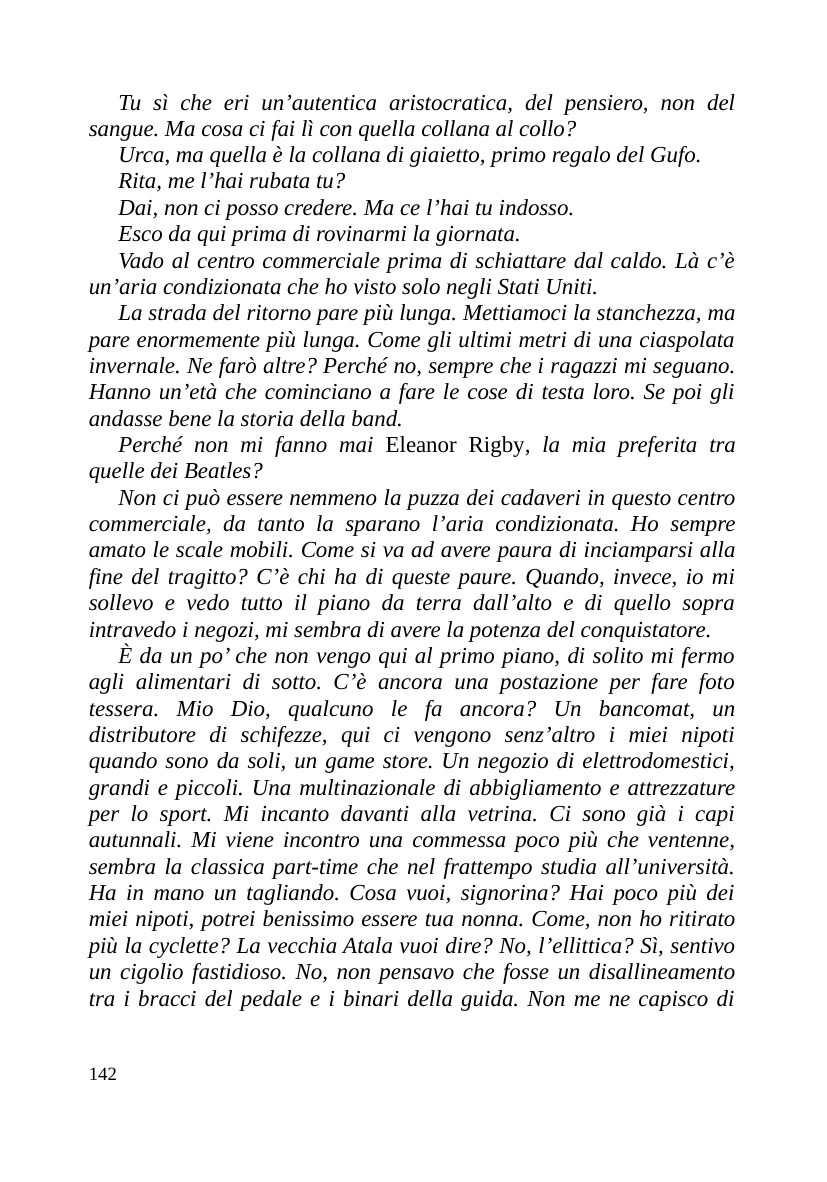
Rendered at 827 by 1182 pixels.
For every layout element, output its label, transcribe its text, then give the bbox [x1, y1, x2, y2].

text Rita, me l’hai rubata tu? [88, 168, 738, 194]
text è da un po’ che non vengo qui al primo piano, di solito mi fermo agli alimentari di sotto. C’è ancora una postazione per fare foto tessera. Mio Dio, qualcuno le fa ancora? Un bancomat, un distributore di schifezze, qui ci vengono senz’altro i miei nipoti quando sono da soli, un game store. Un negozio di elettrodomestici, grandi e piccoli. Una multinazionale di abbigliamento e attrezzature per lo sport. Mi incanto davanti alla vetrina. Ci sono già i capi autunnali. Mi viene incontro una commessa poco più che ventenne, sembra la classica part-time che nel frattempo studia all’università. Ha in mano un tagliando. Cosa vuoi, signorina? Hai poco più dei miei nipoti, potrei benissimo essere tua nonna. Come, non ho ritirato più la cyclette? La vecchia Atala vuoi dire? No, l’ellittica? Sì, sentivo un cigolio fastidioso. No, non pensavo che fosse un disallineamento tra i bracci del pedale e i binari della guida. Non me ne capisco di [88, 642, 738, 1011]
text Dai, non ci posso credere. Ma ce l’hai tu indosso. [88, 194, 738, 220]
text Tu sì che eri un’autentica aristocratica, del pensiero, non del sangue. Ma cosa ci fai lì con quella collana al collo? [88, 88, 738, 141]
text Vado al centro commerciale prima di schiattare dal caldo. Là c’è un’aria condizionata che ho visto solo negli Stati Uniti. [88, 247, 738, 299]
text La strada del ritorno pare più lunga. Mettiamoci la stanchezza, ma pare enormemente più lunga. Come gli ultimi metri di una ciaspolata invernale. Ne farò altre? Perché no, sempre che i ragazzi mi seguano. Hanno un’età che cominciano a fare le cose di testa loro. Se poi gli andasse bene la storia della band. [88, 299, 738, 431]
text Non ci può essere nemmeno la puzza dei cadaveri in questo centro commerciale, da tanto la sparano l’aria condizionata. Ho sempre amato le scale mobili. Come si va ad avere paura di inciamparsi alla fine del tragitto? C’è chi ha di queste paure. Quando, invece, io mi sollevo e vedo tutto il piano da terra dall’alto e di quello sopra intravedo i negozi, mi sembra di avere la potenza del conquistatore. [88, 484, 738, 642]
text Urca, ma quella è la collana di giaietto, primo regalo del Gufo. [88, 141, 738, 168]
text Esco da qui prima di rovinarmi la giornata. [88, 220, 738, 247]
text Perché non mi fanno mai Eleanor Rigby, la mia preferita tra quelle dei Beatles? [88, 431, 738, 484]
